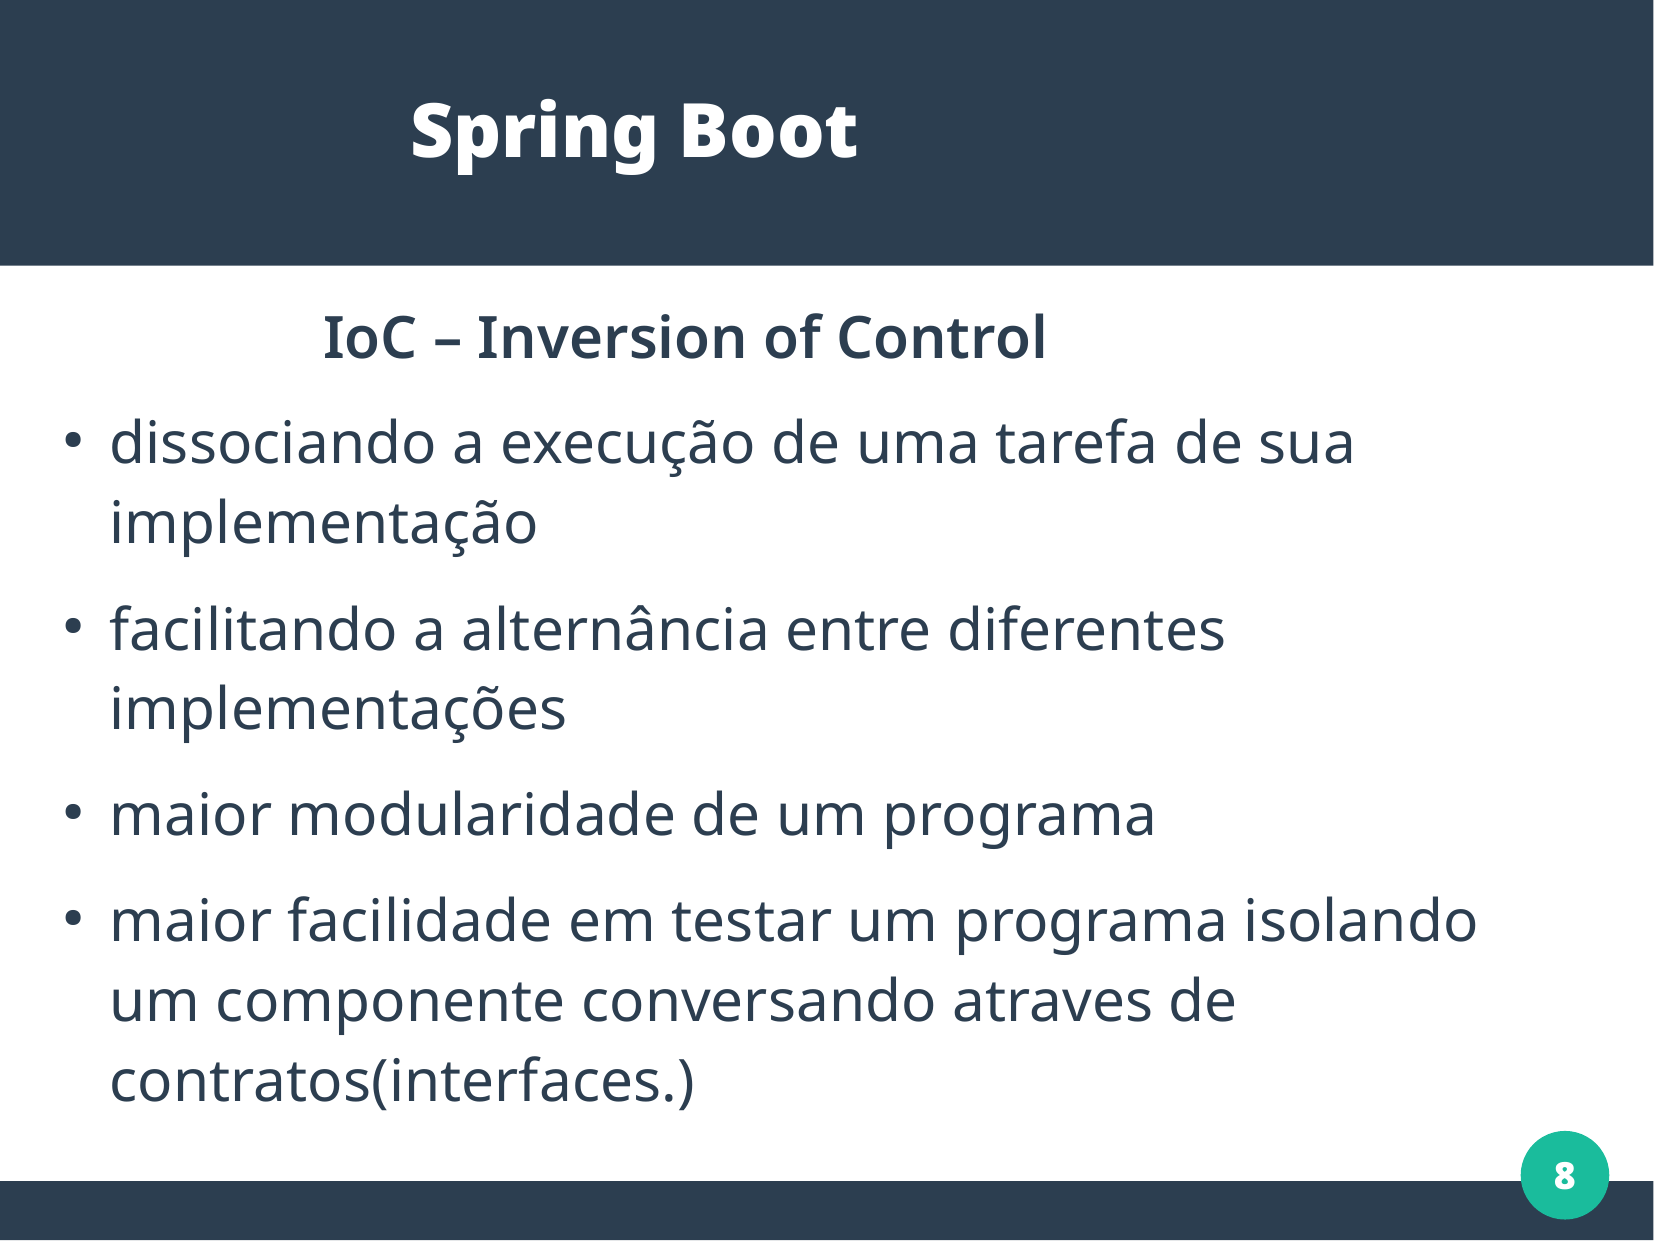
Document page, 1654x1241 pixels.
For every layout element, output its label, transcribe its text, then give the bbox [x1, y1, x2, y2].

list IoC – Inversion of Control dissociando a execução de uma tarefa de sua implementação facilitando a alternância entre diferentes implementações maior modularidade de um programa maior facilidade em testar um programa isolando um componente conversando atraves de contratos(interfaces.) [47, 295, 1583, 1123]
title Spring Boot [59, 49, 1595, 207]
